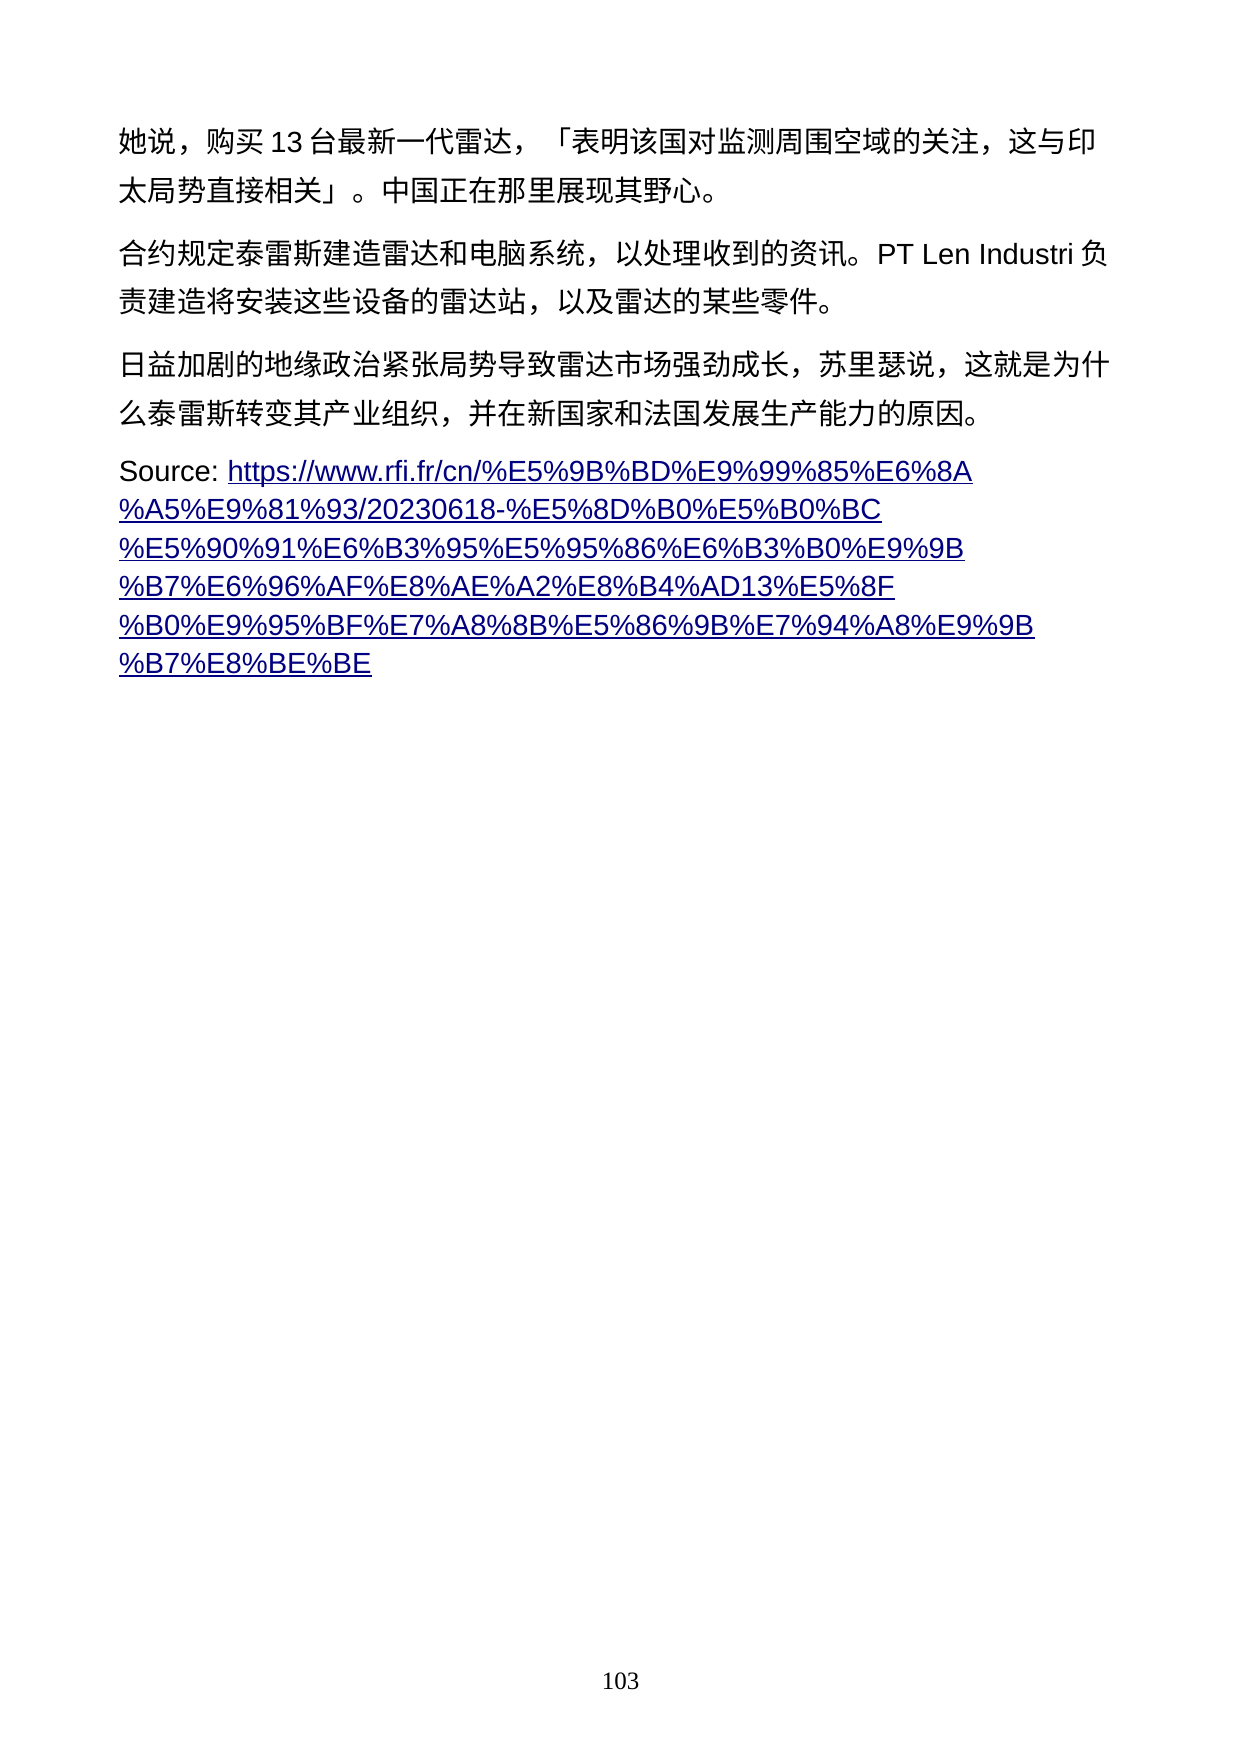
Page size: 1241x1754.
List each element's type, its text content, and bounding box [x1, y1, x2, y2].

text Source: https://www.rfi.fr/cn/%E5%9B%BD%E9%99%85%E6%8A%A5%E9%81%93/20230618-%E5%8D%B0%E5%B0%BC%E5%90%91%E6%B3%95%E5%95%86%E6%B3%B0%E9%9B%B7%E6%96%AF%E8%AE%A2%E8%B4%AD13%E5%8F%B0%E9%95%BF%E7%A8%8B%E5%86%9B%E7%94%A8%E9%9B%B7%E8%BE%BE [118, 453, 1122, 680]
text 她说，购买13台最新一代雷达，「表明该国对监测周围空域的关注，这与印太局势直接相关」。中国正在那里展现其野心。 [118, 118, 1122, 209]
text 日益加剧的地缘政治紧张局势导致雷达市场强劲成长，苏里瑟说，这就是为什么泰雷斯转变其产业组织，并在新国家和法国发展生产能力的原因。 [118, 342, 1122, 433]
text 合约规定泰雷斯建造雷达和电脑系统，以处理收到的资讯。PT Len Industri负责建造将安装这些设备的雷达站，以及雷达的某些零件。 [118, 230, 1122, 321]
